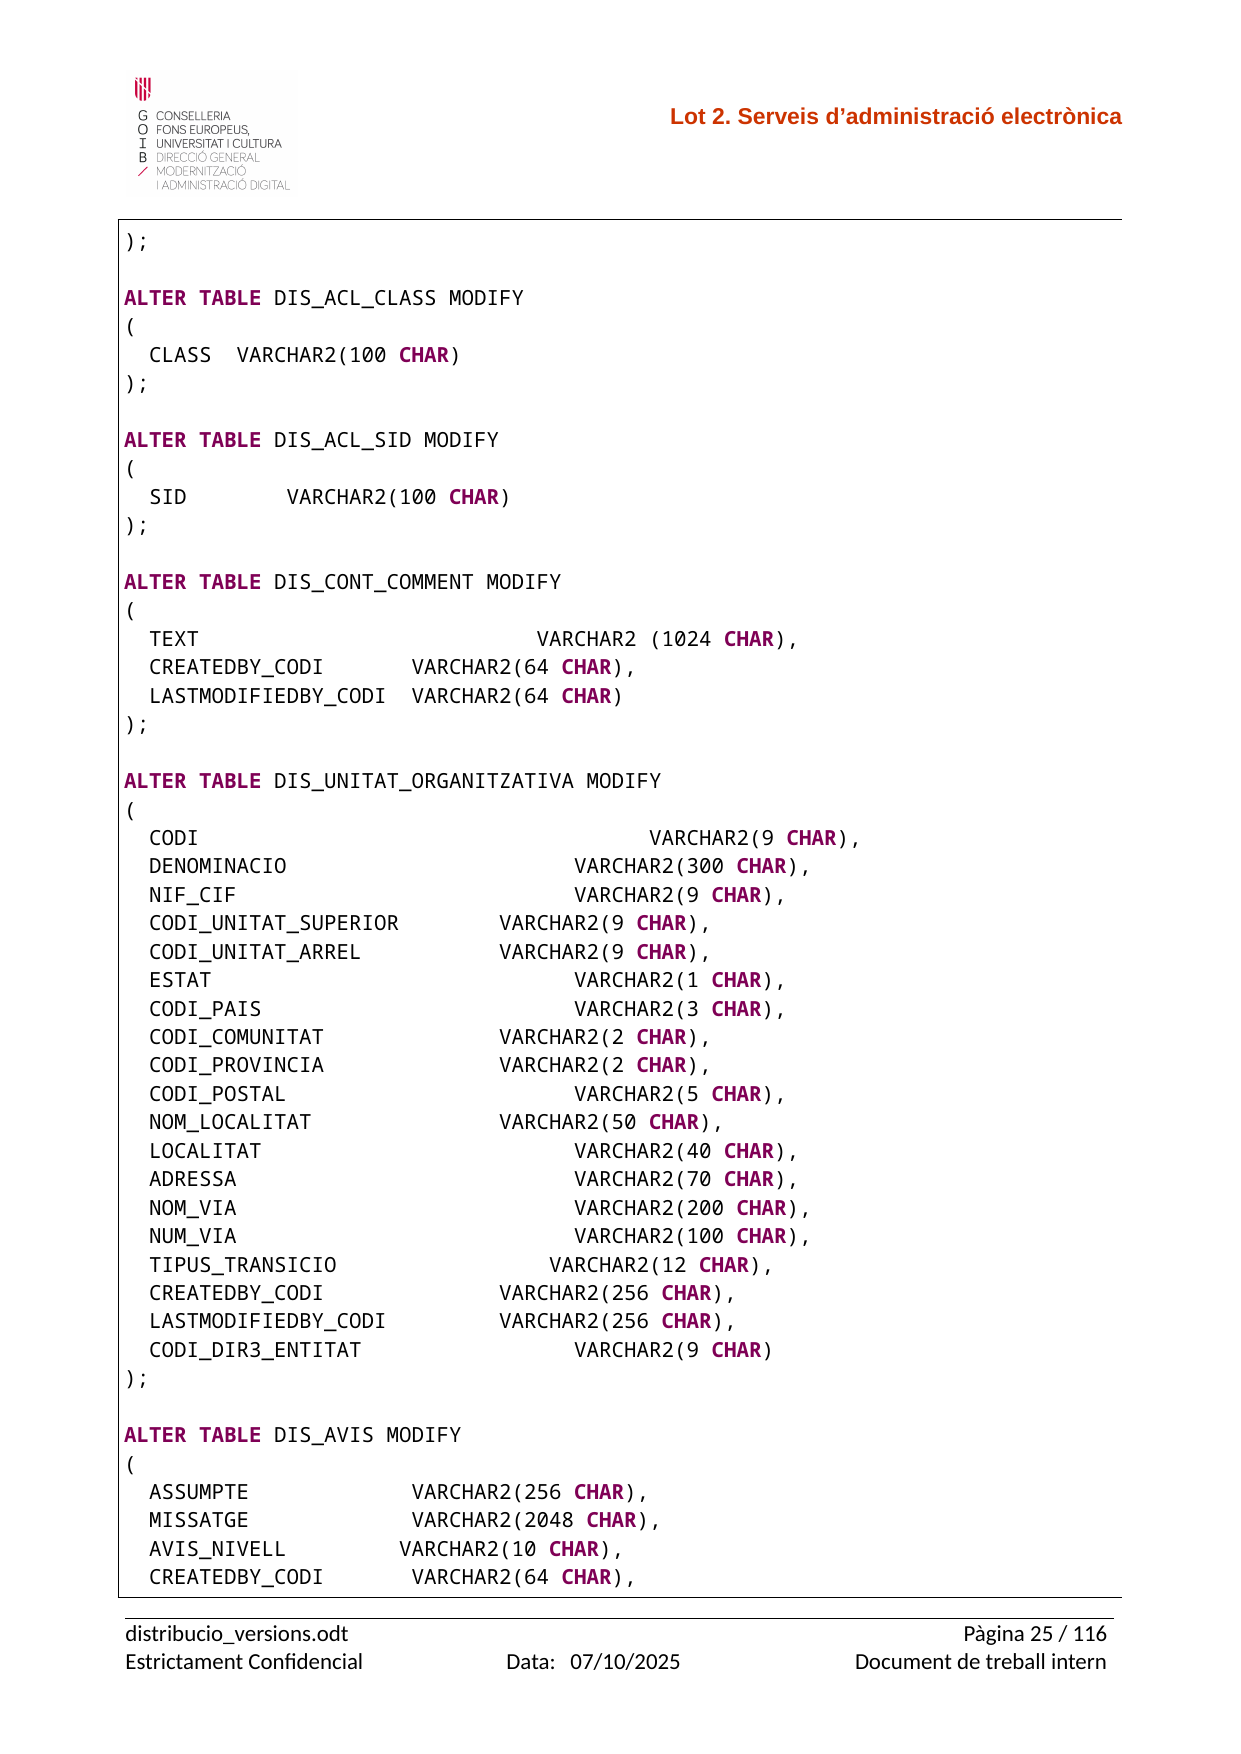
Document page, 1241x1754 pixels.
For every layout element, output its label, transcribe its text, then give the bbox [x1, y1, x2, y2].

picture [126, 70, 299, 197]
table_header ); ALTER TABLE DIS_ACL_CLASS MODIFY ( CLASS VARCHAR2(100 CHAR) ); ALTER TABLE DIS_ACL_SID MODIFY ( SID VARCHAR2(100 CHAR) ); ALTER TABLE DIS_CONT_COMMENT MODIFY ( TEXT VARCHAR2 (1024 CHAR), CREATEDBY_CODI VARCHAR2(64 CHAR), LASTMODIFIEDBY_CODI VARCHAR2(64 CHAR) ); ALTER TABLE DIS_UNITAT_ORGANITZATIVA MODIFY ( CODI VARCHAR2(9 CHAR), DENOMINACIO VARCHAR2(300 CHAR), NIF_CIF VARCHAR2(9 CHAR), CODI_UNITAT_SUPERIOR VARCHAR2(9 CHAR), CODI_UNITAT_ARREL VARCHAR2(9 CHAR), ESTAT VARCHAR2(1 CHAR), CODI_PAIS VARCHAR2(3 CHAR), CODI_COMUNITAT VARCHAR2(2 CHAR), CODI_PROVINCIA VARCHAR2(2 CHAR), CODI_POSTAL VARCHAR2(5 CHAR), NOM_LOCALITAT VARCHAR2(50 CHAR), LOCALITAT VARCHAR2(40 CHAR), ADRESSA VARCHAR2(70 CHAR), NOM_VIA VARCHAR2(200 CHAR), NUM_VIA VARCHAR2(100 CHAR), TIPUS_TRANSICIO VARCHAR2(12 CHAR), CREATEDBY_CODI VARCHAR2(256 CHAR), LASTMODIFIEDBY_CODI VARCHAR2(256 CHAR), CODI_DIR3_ENTITAT VARCHAR2(9 CHAR) ); ALTER TABLE DIS_AVIS MODIFY ( ASSUMPTE VARCHAR2(256 CHAR), MISSATGE VARCHAR2(2048 CHAR), AVIS_NIVELL VARCHAR2(10 CHAR), CREATEDBY_CODI VARCHAR2(64 CHAR), [119, 220, 1122, 1597]
